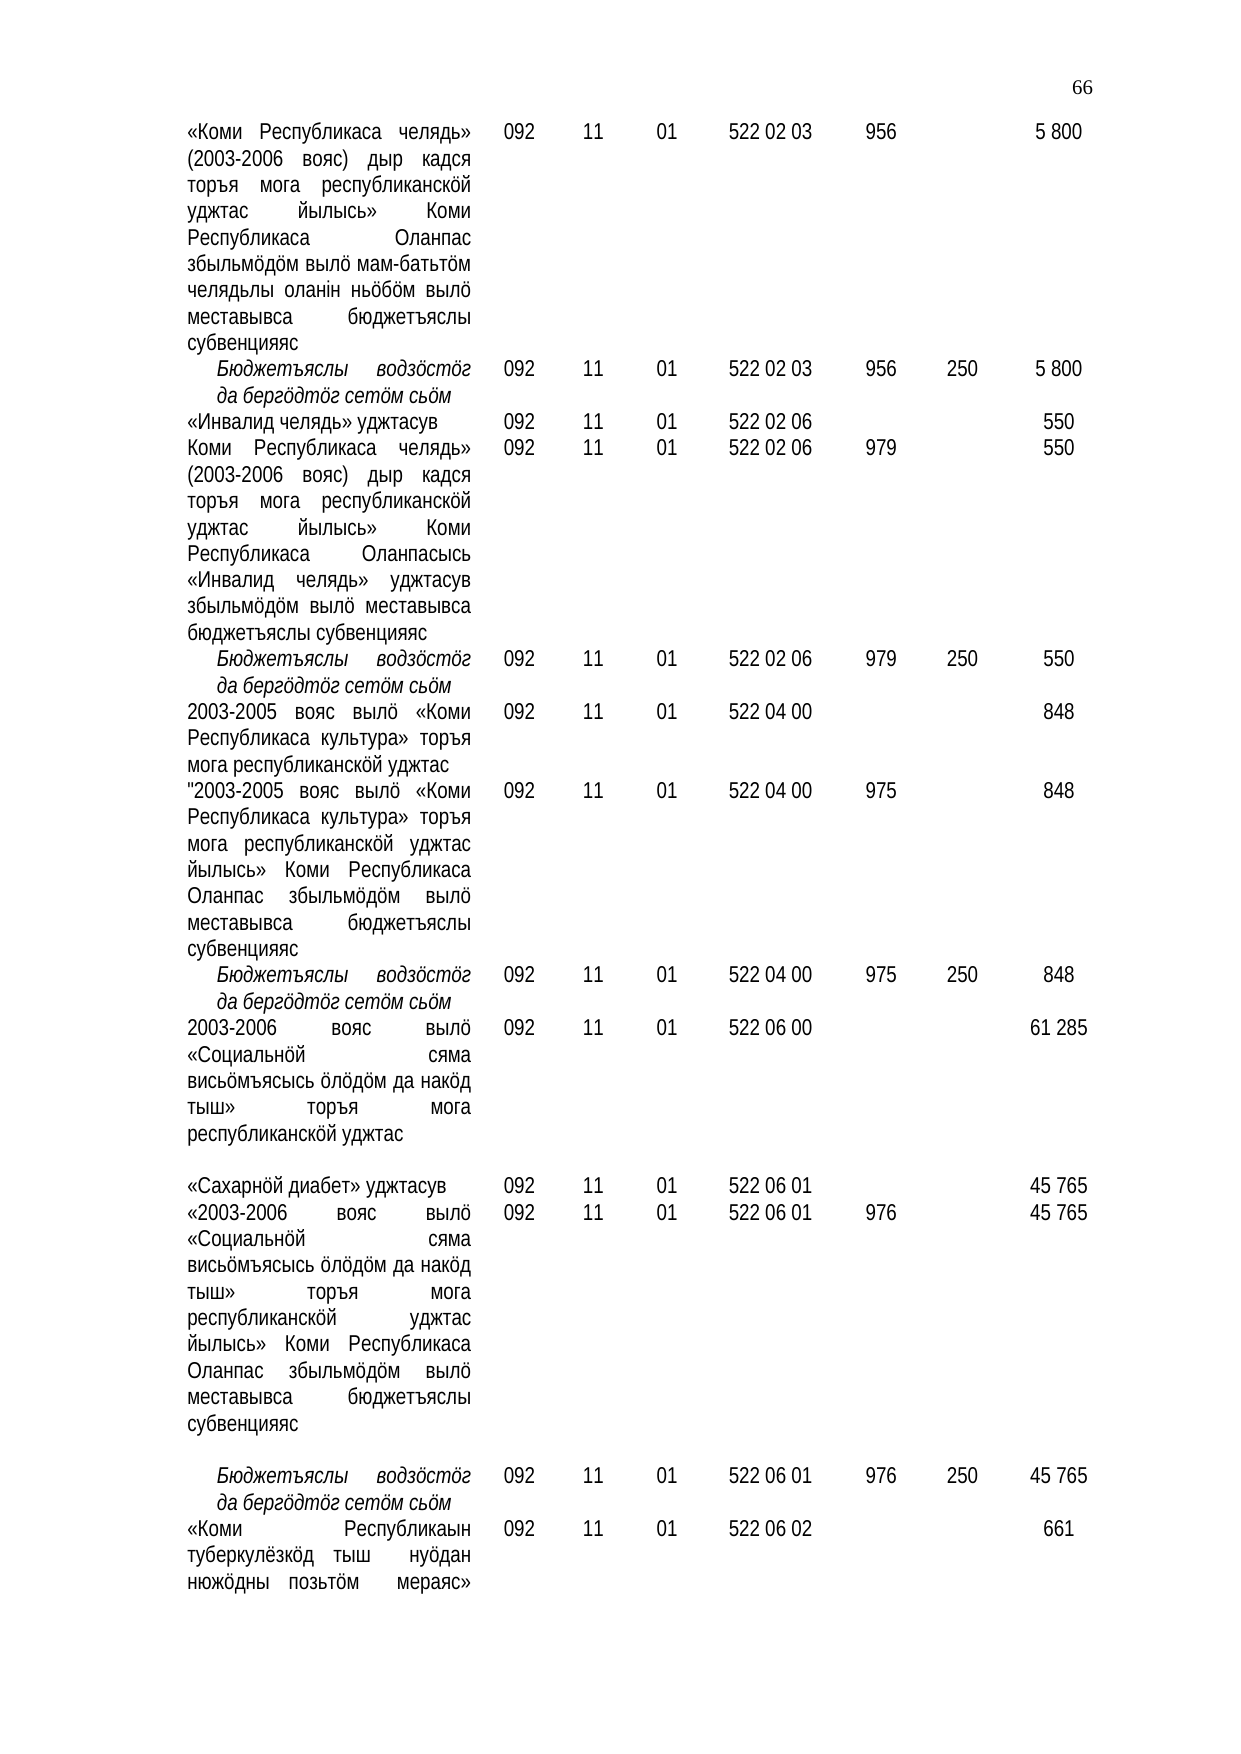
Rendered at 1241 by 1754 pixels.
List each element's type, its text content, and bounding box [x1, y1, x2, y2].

table_cell 01 [630, 1172, 704, 1199]
table_cell 976 [837, 1462, 925, 1515]
table_cell 092 [482, 1515, 556, 1594]
table_cell 11 [556, 1462, 630, 1515]
table_cell [925, 1436, 999, 1462]
table_cell Бюджетъяслы водзöстöг да бергöдтöг сетöм сьöм [176, 645, 482, 698]
table_cell [1118, 777, 1163, 961]
table_cell 5 800 [999, 118, 1118, 355]
table_cell 250 [925, 961, 999, 1014]
table_cell 45 765 [999, 1172, 1118, 1199]
table_cell [925, 1172, 999, 1199]
table_cell 550 [999, 434, 1118, 645]
table_cell [176, 1436, 482, 1462]
table_cell 522 02 06 [704, 408, 837, 434]
table_cell 250 [925, 355, 999, 408]
table_cell [925, 408, 999, 434]
table_cell 975 [837, 961, 925, 1014]
table_cell [630, 1436, 704, 1462]
table_cell «Коми Республикаса челядь» (2003-2006 вояс) дыр кадся торъя мога республиканскöй уджтас йылысь» Коми Республикаса Оланпас збыльмöдöм вылö мам-батьтöм челядьлы оланiн ньöбöм вылö меставывса бюджетъяслы субвенцияяс [176, 118, 482, 355]
table_cell 01 [630, 408, 704, 434]
table_cell "2003-2005 вояс вылö «Коми Республикаса культура» торъя мога республиканскöй уджтас йылысь» Коми Республикаса Оланпас збыльмöдöм вылö меставывса бюджетъяслы субвенцияяс [176, 777, 482, 961]
table_cell 11 [556, 408, 630, 434]
table_cell 11 [556, 118, 630, 355]
table_cell [1118, 1199, 1163, 1436]
table_cell [837, 1146, 925, 1172]
table_cell [837, 1515, 925, 1594]
table_cell 2003-2006 вояс вылö «Социальнöй сяма висьöмъясысь öлöдöм да накöд тыш» торъя мога республиканскöй уджтас [176, 1014, 482, 1146]
table_cell [556, 1436, 630, 1462]
table_cell 522 02 06 [704, 434, 837, 645]
table_cell 01 [630, 1515, 704, 1594]
table_cell Коми Республикаса челядь» (2003-2006 вояс) дыр кадся торъя мога республиканскöй уджтас йылысь» Коми Республикаса Оланпасысь «Инвалид челядь» уджтасув збыльмöдöм вылö меставывса бюджетъяслы субвенцияяс [176, 434, 482, 645]
table_cell [1118, 1436, 1163, 1462]
table_cell 092 [482, 1172, 556, 1199]
table_cell [1118, 408, 1163, 434]
table_cell 11 [556, 961, 630, 1014]
table_cell 092 [482, 355, 556, 408]
table_cell 848 [999, 777, 1118, 961]
table_cell [1118, 1014, 1163, 1146]
table_cell 092 [482, 1014, 556, 1146]
table_cell «Коми Республикаын туберкулёзкöд тыш нуöдан нюжöдны позьтöм мераяс» [176, 1515, 482, 1594]
table_cell 848 [999, 698, 1118, 777]
table_cell [1118, 434, 1163, 645]
table_cell Бюджетъяслы водзöстöг да бергöдтöг сетöм сьöм [176, 1462, 482, 1515]
table_cell [837, 408, 925, 434]
table_cell «Инвалид челядь» уджтасув [176, 408, 482, 434]
table_cell 848 [999, 961, 1118, 1014]
table_cell [1118, 1146, 1163, 1172]
table_cell 01 [630, 1199, 704, 1436]
table_cell 11 [556, 777, 630, 961]
table_cell 522 04 00 [704, 698, 837, 777]
table_cell 522 04 00 [704, 777, 837, 961]
table_cell Бюджетъяслы водзöстöг да бергöдтöг сетöм сьöм [176, 961, 482, 1014]
table_cell [556, 1146, 630, 1172]
table_cell 11 [556, 1515, 630, 1594]
table_cell 01 [630, 355, 704, 408]
table_cell [925, 1146, 999, 1172]
table_cell 092 [482, 1199, 556, 1436]
table_cell [837, 1172, 925, 1199]
table_cell 092 [482, 961, 556, 1014]
table_cell 522 06 01 [704, 1199, 837, 1436]
table_cell 01 [630, 434, 704, 645]
table_cell 11 [556, 645, 630, 698]
table_cell 61 285 [999, 1014, 1118, 1146]
table_cell 979 [837, 645, 925, 698]
table_cell [1118, 698, 1163, 777]
table_cell 550 [999, 408, 1118, 434]
table_cell [925, 698, 999, 777]
table_cell 01 [630, 961, 704, 1014]
table_cell 092 [482, 118, 556, 355]
table_cell 956 [837, 355, 925, 408]
table_cell 01 [630, 1462, 704, 1515]
table_cell [1118, 1515, 1163, 1594]
table_cell [925, 1515, 999, 1594]
table_cell 45 765 [999, 1199, 1118, 1436]
table_cell [1118, 1462, 1163, 1515]
table_cell [482, 1146, 556, 1172]
table_cell [704, 1436, 837, 1462]
table_cell 11 [556, 355, 630, 408]
table_cell 11 [556, 1199, 630, 1436]
table_cell [482, 1436, 556, 1462]
table_cell [999, 1436, 1118, 1462]
table_cell 01 [630, 1014, 704, 1146]
table_cell 522 04 00 [704, 961, 837, 1014]
table_cell 01 [630, 698, 704, 777]
table_cell [999, 1146, 1118, 1172]
table_cell 5 800 [999, 355, 1118, 408]
table_cell [176, 1146, 482, 1172]
table_cell «2003-2006 вояс вылö «Социальнöй сяма висьöмъясысь öлöдöм да накöд тыш» торъя мога республиканскöй уджтас йылысь» Коми Республикаса Оланпас збыльмöдöм вылö меставывса бюджетъяслы субвенцияяс [176, 1199, 482, 1436]
table_cell 250 [925, 645, 999, 698]
table_cell 522 06 00 [704, 1014, 837, 1146]
table_cell «Сахарнöй диабет» уджтасув [176, 1172, 482, 1199]
table_cell 11 [556, 698, 630, 777]
table_cell 975 [837, 777, 925, 961]
table_cell 092 [482, 698, 556, 777]
table_cell 250 [925, 1462, 999, 1515]
table_cell [925, 1199, 999, 1436]
table_cell [925, 777, 999, 961]
table_cell 01 [630, 645, 704, 698]
table_cell 522 06 02 [704, 1515, 837, 1594]
table_cell 01 [630, 118, 704, 355]
table_cell 01 [630, 777, 704, 961]
table_cell 522 06 01 [704, 1462, 837, 1515]
table_cell 092 [482, 1462, 556, 1515]
table_cell 45 765 [999, 1462, 1118, 1515]
table_cell 956 [837, 118, 925, 355]
table_cell 550 [999, 645, 1118, 698]
table_cell [925, 1014, 999, 1146]
table_cell 11 [556, 1172, 630, 1199]
table_cell 092 [482, 777, 556, 961]
table_cell 092 [482, 645, 556, 698]
table_cell [704, 1146, 837, 1172]
table_cell 092 [482, 434, 556, 645]
table_cell [1118, 118, 1163, 355]
table_cell 522 02 06 [704, 645, 837, 698]
table_cell 979 [837, 434, 925, 645]
table_cell [1118, 355, 1163, 408]
table_cell [837, 698, 925, 777]
table_cell [925, 434, 999, 645]
table_cell 11 [556, 1014, 630, 1146]
table_cell 092 [482, 408, 556, 434]
table_cell [1118, 1172, 1163, 1199]
table_cell Бюджетъяслы водзöстöг да бергöдтöг сетöм сьöм [176, 355, 482, 408]
table_cell 522 02 03 [704, 355, 837, 408]
table_cell [630, 1146, 704, 1172]
table_cell 522 02 03 [704, 118, 837, 355]
table_cell [1118, 645, 1163, 698]
table_cell [837, 1436, 925, 1462]
table_cell 11 [556, 434, 630, 645]
table_cell [837, 1014, 925, 1146]
table_cell 976 [837, 1199, 925, 1436]
table_cell 2003-2005 вояс вылö «Коми Республикаса культура» торъя мога республиканскöй уджтас [176, 698, 482, 777]
table_cell [1118, 961, 1163, 1014]
table_cell 661 [999, 1515, 1118, 1594]
table_cell 522 06 01 [704, 1172, 837, 1199]
table_cell [925, 118, 999, 355]
